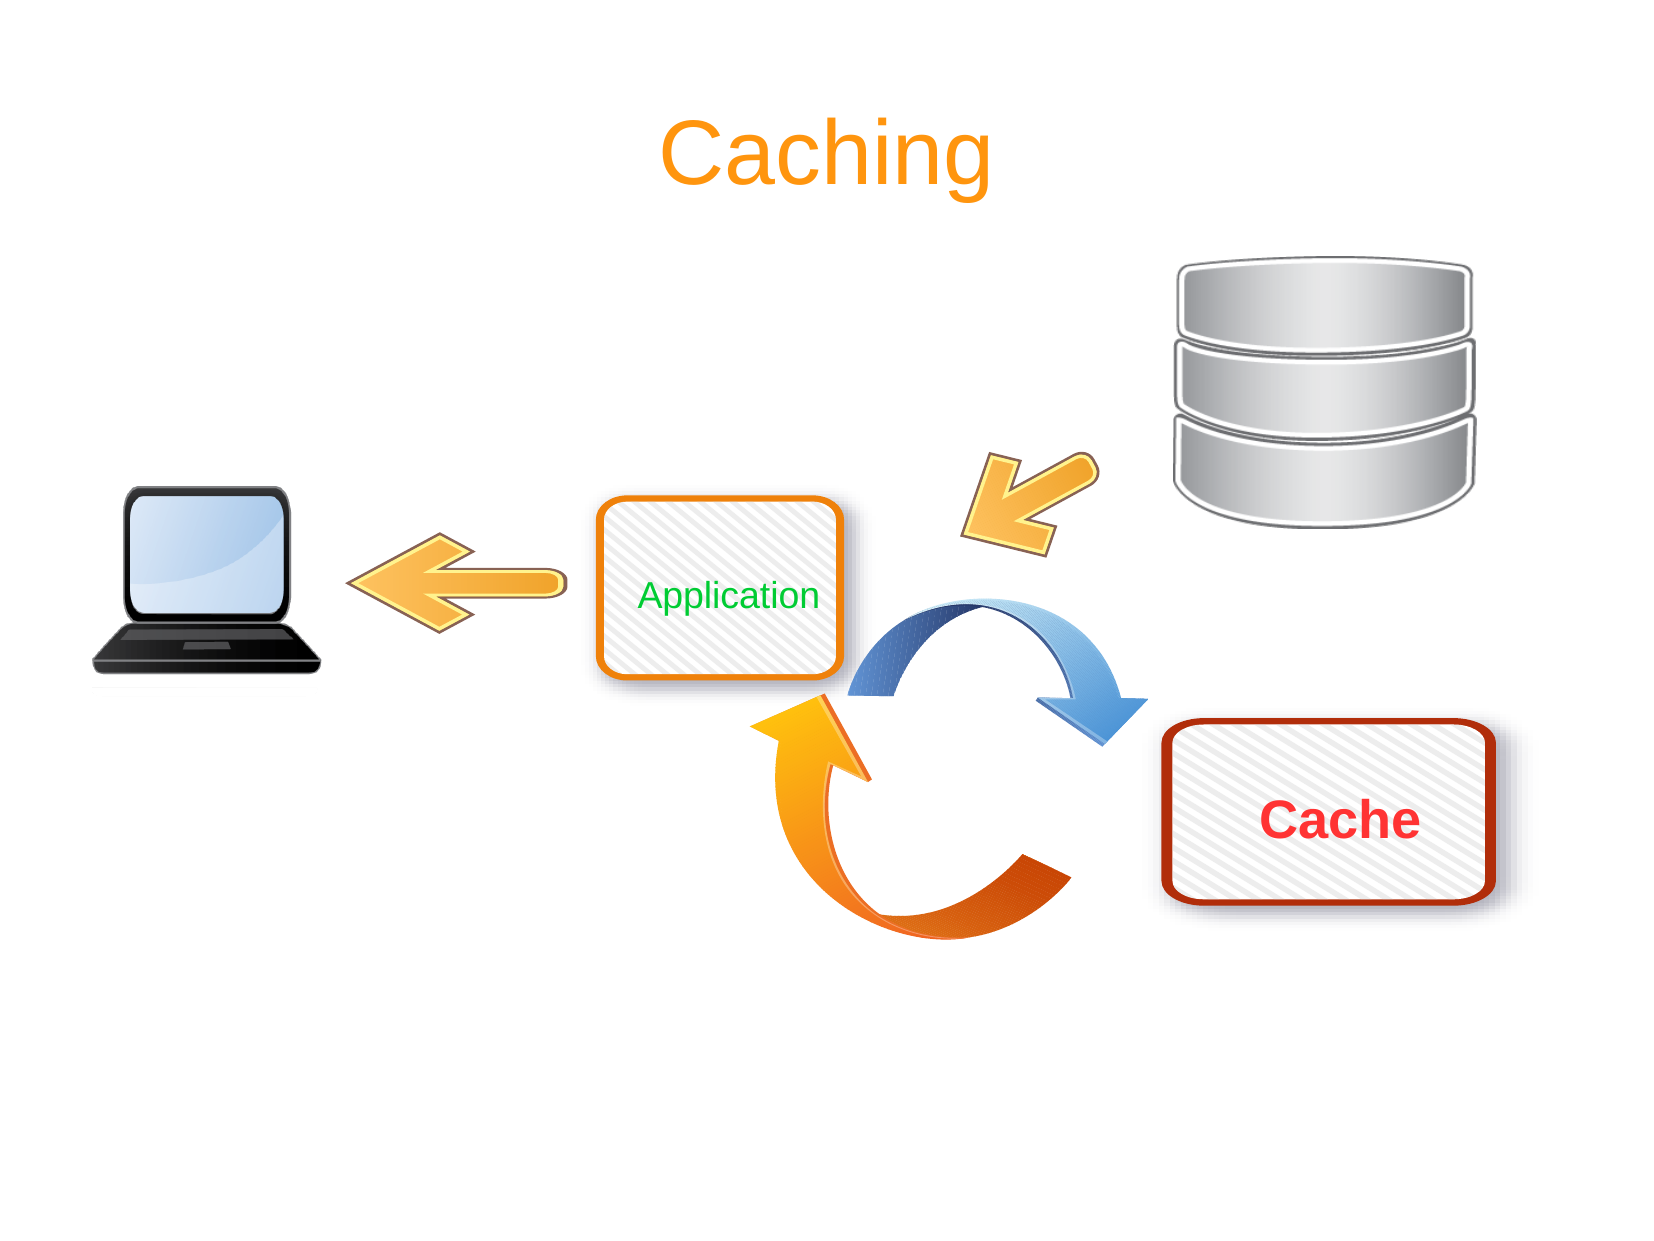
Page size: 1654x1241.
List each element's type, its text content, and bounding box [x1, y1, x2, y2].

title Caching [82, 49, 1571, 257]
picture [82, 472, 331, 709]
picture [335, 401, 1560, 1004]
picture [1173, 256, 1477, 529]
